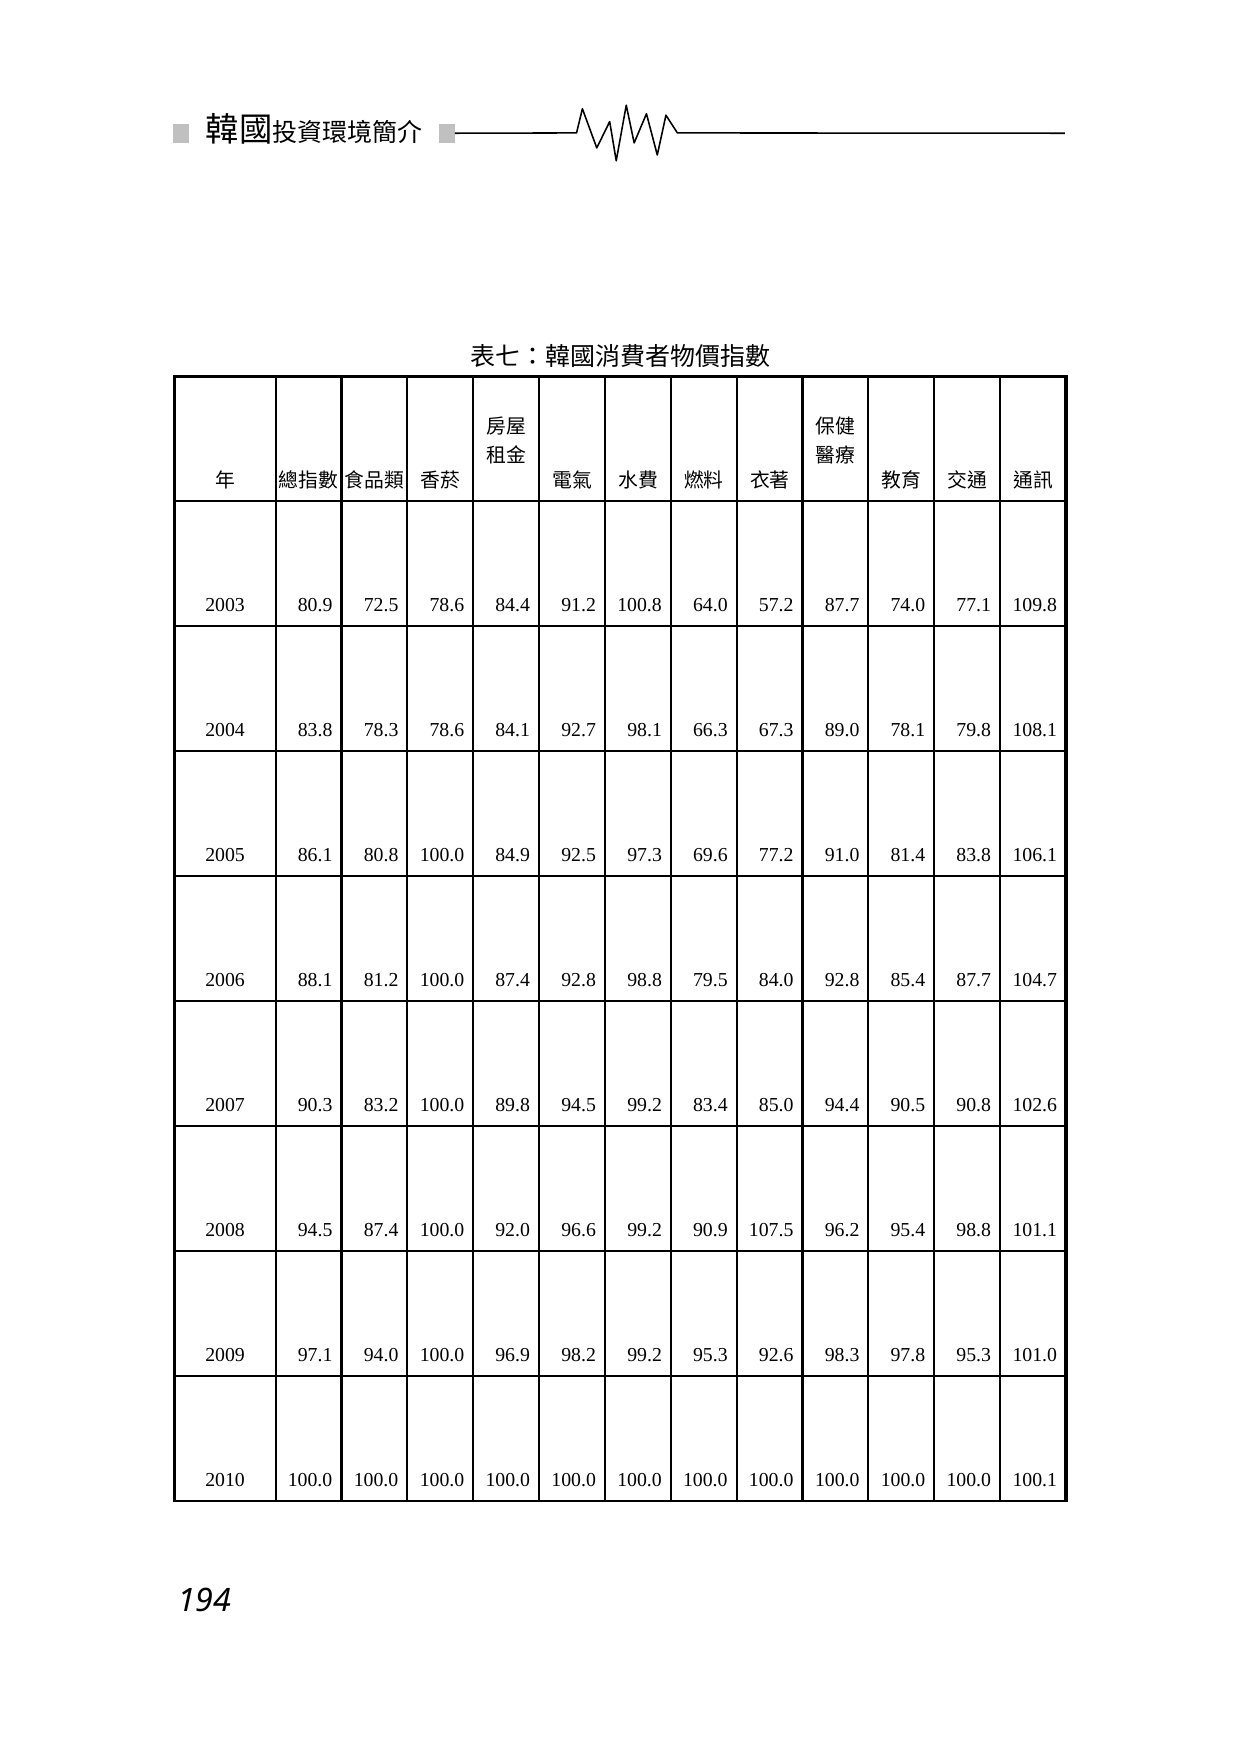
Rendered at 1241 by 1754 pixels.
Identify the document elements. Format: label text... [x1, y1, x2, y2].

table_cell 85.0 [738, 1002, 801, 1125]
table_cell 89.8 [474, 1002, 538, 1125]
table_cell 2010 [176, 1377, 275, 1500]
table_cell 77.2 [738, 752, 801, 875]
table_cell 84.1 [474, 627, 538, 750]
table_cell 90.3 [277, 1002, 340, 1125]
table_cell 69.6 [672, 752, 736, 875]
table_cell 90.8 [935, 1002, 999, 1125]
table_cell 100.0 [804, 1377, 867, 1500]
table_cell 98.1 [606, 627, 670, 750]
table_cell 101.1 [1001, 1127, 1064, 1250]
table_cell 83.4 [672, 1002, 736, 1125]
table_cell 109.8 [1001, 502, 1064, 625]
table_cell 96.2 [804, 1127, 867, 1250]
table_header 總指數 [277, 378, 340, 500]
table_header 交通 [935, 378, 999, 500]
table_cell 84.4 [474, 502, 538, 625]
table_cell 97.3 [606, 752, 670, 875]
table_cell 94.0 [343, 1252, 406, 1375]
table_cell 84.9 [474, 752, 538, 875]
table_cell 100.0 [408, 1127, 472, 1250]
table_cell 2006 [176, 877, 275, 1000]
table_cell 95.3 [672, 1252, 736, 1375]
table_cell 57.2 [738, 502, 801, 625]
table_cell 89.0 [804, 627, 867, 750]
table_header 房屋 租金 [474, 378, 538, 500]
table_cell 97.1 [277, 1252, 340, 1375]
table_cell 100.8 [606, 502, 670, 625]
table_cell 2005 [176, 752, 275, 875]
table_cell 81.4 [869, 752, 933, 875]
table_cell 90.9 [672, 1127, 736, 1250]
table_cell 100.0 [935, 1377, 999, 1500]
table_cell 100.0 [408, 1002, 472, 1125]
table_cell 101.0 [1001, 1252, 1064, 1375]
table_cell 92.0 [474, 1127, 538, 1250]
table_cell 2007 [176, 1002, 275, 1125]
table_cell 83.2 [343, 1002, 406, 1125]
table_cell 2008 [176, 1127, 275, 1250]
table_header 香菸 [408, 378, 472, 500]
table_cell 72.5 [343, 502, 406, 625]
table_cell 78.3 [343, 627, 406, 750]
table_header 通訊 [1001, 378, 1064, 500]
table_cell 92.8 [540, 877, 604, 1000]
table_cell 100.0 [474, 1377, 538, 1500]
table_cell 94.5 [540, 1002, 604, 1125]
table_cell 80.8 [343, 752, 406, 875]
table_cell 107.5 [738, 1127, 801, 1250]
table_cell 67.3 [738, 627, 801, 750]
table_cell 74.0 [869, 502, 933, 625]
table_cell 87.7 [804, 502, 867, 625]
table_cell 100.0 [408, 877, 472, 1000]
table_cell 104.7 [1001, 877, 1064, 1000]
table_cell 78.1 [869, 627, 933, 750]
table_cell 98.8 [606, 877, 670, 1000]
table_header 保健 醫療 [804, 378, 867, 500]
table_cell 94.5 [277, 1127, 340, 1250]
table_cell 100.1 [1001, 1377, 1064, 1500]
table_cell 2004 [176, 627, 275, 750]
table_cell 98.8 [935, 1127, 999, 1250]
table_cell 2003 [176, 502, 275, 625]
table_cell 100.0 [277, 1377, 340, 1500]
table_cell 91.2 [540, 502, 604, 625]
table_cell 88.1 [277, 877, 340, 1000]
table_header 衣著 [738, 378, 801, 500]
table_cell 79.5 [672, 877, 736, 1000]
table_cell 100.0 [869, 1377, 933, 1500]
table_cell 79.8 [935, 627, 999, 750]
table_cell 2009 [176, 1252, 275, 1375]
table_cell 92.7 [540, 627, 604, 750]
text 表七：韓國消費者物價指數 [177, 313, 1063, 375]
table_cell 87.4 [474, 877, 538, 1000]
table_cell 99.2 [606, 1252, 670, 1375]
table_cell 99.2 [606, 1002, 670, 1125]
table_cell 98.3 [804, 1252, 867, 1375]
table_cell 102.6 [1001, 1002, 1064, 1125]
table_header 水費 [606, 378, 670, 500]
table_cell 92.5 [540, 752, 604, 875]
table_cell 108.1 [1001, 627, 1064, 750]
table_cell 92.6 [738, 1252, 801, 1375]
table_cell 100.0 [408, 1252, 472, 1375]
table_cell 81.2 [343, 877, 406, 1000]
table_cell 64.0 [672, 502, 736, 625]
table_cell 96.9 [474, 1252, 538, 1375]
table_cell 95.3 [935, 1252, 999, 1375]
table_cell 100.0 [672, 1377, 736, 1500]
table_cell 99.2 [606, 1127, 670, 1250]
table_cell 77.1 [935, 502, 999, 625]
table_cell 90.5 [869, 1002, 933, 1125]
table_cell 95.4 [869, 1127, 933, 1250]
table_cell 100.0 [738, 1377, 801, 1500]
table_cell 91.0 [804, 752, 867, 875]
table_cell 94.4 [804, 1002, 867, 1125]
table_cell 92.8 [804, 877, 867, 1000]
table_header 教育 [869, 378, 933, 500]
table_cell 97.8 [869, 1252, 933, 1375]
table_cell 87.7 [935, 877, 999, 1000]
table_cell 80.9 [277, 502, 340, 625]
table_cell 100.0 [408, 1377, 472, 1500]
table_cell 86.1 [277, 752, 340, 875]
table_cell 100.0 [408, 752, 472, 875]
table_cell 83.8 [277, 627, 340, 750]
table_cell 66.3 [672, 627, 736, 750]
table_header 年 [176, 378, 275, 500]
table_cell 85.4 [869, 877, 933, 1000]
table_cell 87.4 [343, 1127, 406, 1250]
table_header 燃料 [672, 378, 736, 500]
table_cell 96.6 [540, 1127, 604, 1250]
table_cell 78.6 [408, 502, 472, 625]
table_header 食品類 [343, 378, 406, 500]
table_cell 100.0 [540, 1377, 604, 1500]
table_cell 78.6 [408, 627, 472, 750]
table_cell 100.0 [343, 1377, 406, 1500]
table_header 電氣 [540, 378, 604, 500]
table_cell 83.8 [935, 752, 999, 875]
table_cell 100.0 [606, 1377, 670, 1500]
table_cell 98.2 [540, 1252, 604, 1375]
table_cell 84.0 [738, 877, 801, 1000]
table_cell 106.1 [1001, 752, 1064, 875]
